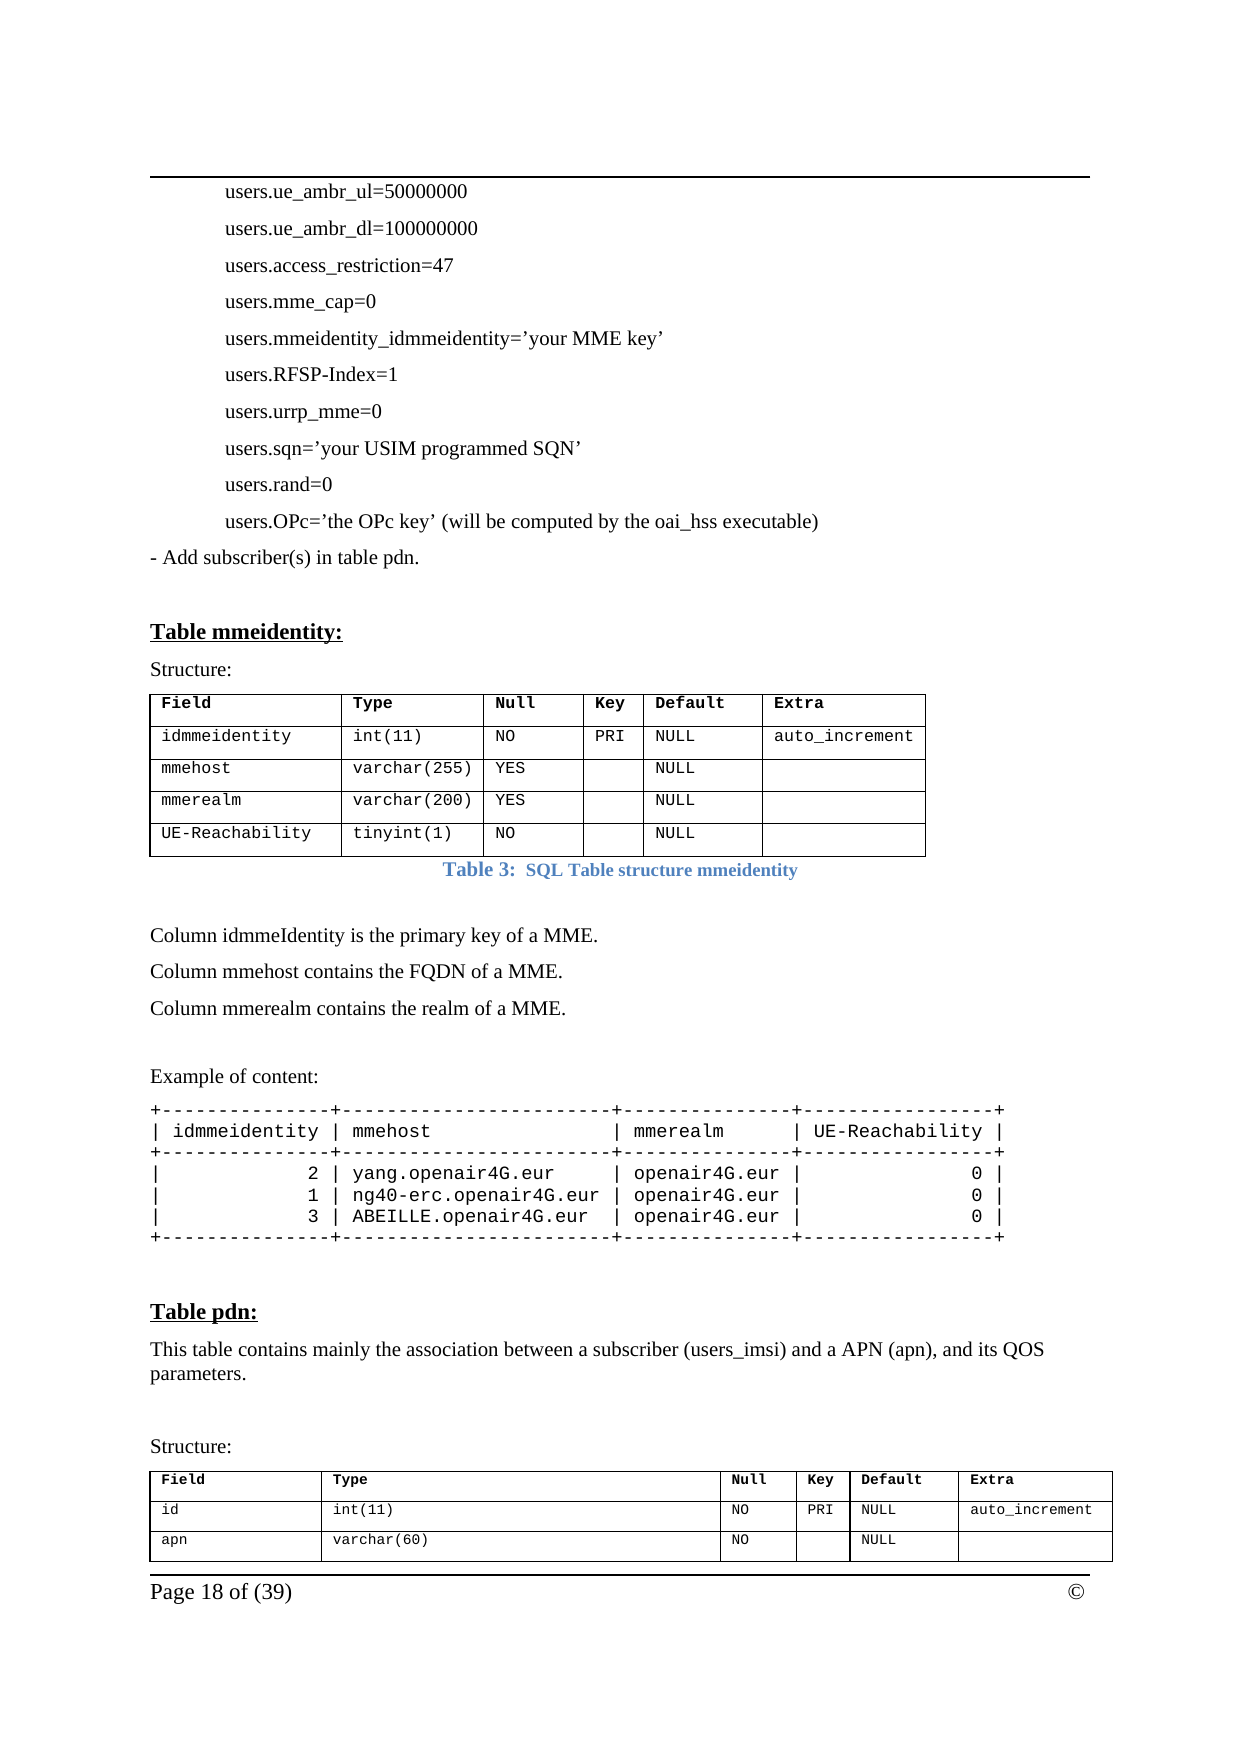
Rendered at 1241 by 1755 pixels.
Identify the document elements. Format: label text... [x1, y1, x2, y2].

text Table mmeidentity: [150, 618, 1090, 644]
table_cell varchar(60) [322, 1532, 720, 1561]
table_cell apn [151, 1532, 321, 1561]
table_cell [959, 1532, 1112, 1561]
table_cell [584, 792, 643, 823]
text Table 3: SQL Table structure mmeidentity [150, 857, 1090, 881]
table_cell YES [484, 792, 583, 823]
table_header Field [151, 1472, 321, 1501]
table_cell UE-Reachability [151, 824, 341, 856]
table_cell NULL [851, 1502, 958, 1531]
table_cell NULL [644, 760, 762, 791]
table_header Key [584, 695, 643, 726]
table_header Extra [959, 1472, 1112, 1501]
text users.sqn=’your USIM programmed SQN’ [225, 435, 1090, 459]
table_cell NULL [644, 824, 762, 856]
text Column mmehost contains the FQDN of a MME. [150, 959, 1090, 983]
text Table pdn: [150, 1298, 1090, 1324]
text Example of content: [150, 1064, 1090, 1088]
table_cell PRI [797, 1502, 849, 1531]
table_cell [763, 760, 925, 791]
table_header Key [797, 1472, 849, 1501]
table_cell idmmeidentity [151, 727, 341, 758]
table_header Default [644, 695, 762, 726]
table_header Null [721, 1472, 796, 1501]
table_cell int(11) [342, 727, 483, 758]
table_cell [763, 824, 925, 856]
text Structure: [150, 1434, 1090, 1458]
table_cell tinyint(1) [342, 824, 483, 856]
table_header Default [851, 1472, 958, 1501]
table_cell auto_increment [763, 727, 925, 758]
table_cell NULL [644, 727, 762, 758]
table_cell varchar(255) [342, 760, 483, 791]
table_cell [584, 824, 643, 856]
text users.rand=0 [225, 472, 1090, 496]
text Column idmmeIdentity is the primary key of a MME. [150, 902, 1090, 947]
table_cell NULL [644, 792, 762, 823]
table_cell [797, 1532, 849, 1561]
table_cell NULL [851, 1532, 958, 1561]
table_cell NO [484, 824, 583, 856]
text users.access_restriction=47 [225, 253, 1090, 277]
text Structure: [150, 657, 1090, 681]
table_cell int(11) [322, 1502, 720, 1531]
table_header Type [342, 695, 483, 726]
table_header Type [322, 1472, 720, 1501]
table_cell varchar(200) [342, 792, 483, 823]
table_cell mmerealm [151, 792, 341, 823]
text +---------------+------------------------+---------------+-----------------+ | idmmeidentity | mmehost | mmerealm | UE-Reachability | +---------------+------------------------+---------------+-----------------+ | 2 | yang.openair4G.eur | openair4G.eur | 0 | | 1 | ng40-erc.openair4G.eur | openair4G.eur | 0 | | 3 | ABEILLE.openair4G.eur | openair4G.eur | 0 | +---------------+------------------------+---------------+-----------------+ [150, 1100, 1090, 1249]
table_cell NO [721, 1532, 796, 1561]
text users.ue_ambr_dl=100000000 [225, 216, 1090, 240]
table_cell YES [484, 760, 583, 791]
table_header Field [151, 695, 341, 726]
text users.urrp_mme=0 [225, 399, 1090, 423]
table_header Extra [763, 695, 925, 726]
text This table contains mainly the association between a subscriber (users_imsi) and a APN (apn), and its QOS parameters. [150, 1337, 1090, 1385]
table_cell NO [484, 727, 583, 758]
table_cell [763, 792, 925, 823]
table_cell PRI [584, 727, 643, 758]
text Column mmerealm contains the realm of a MME. [150, 996, 1090, 1020]
table_cell auto_increment [959, 1502, 1112, 1531]
text - Add subscriber(s) in table pdn. [150, 545, 1090, 569]
table_cell NO [721, 1502, 796, 1531]
table_cell id [151, 1502, 321, 1531]
text users.OPc=’the OPc key’ (will be computed by the oai_hss executable) [225, 508, 1090, 533]
text users.RFSP-Index=1 [225, 362, 1090, 386]
text users.mme_cap=0 [225, 289, 1090, 313]
text users.ue_ambr_ul=50000000 [225, 179, 1090, 203]
table_cell [584, 760, 643, 791]
table_cell mmehost [151, 760, 341, 791]
text users.mmeidentity_idmmeidentity=’your MME key’ [225, 326, 1090, 350]
table_header Null [484, 695, 583, 726]
